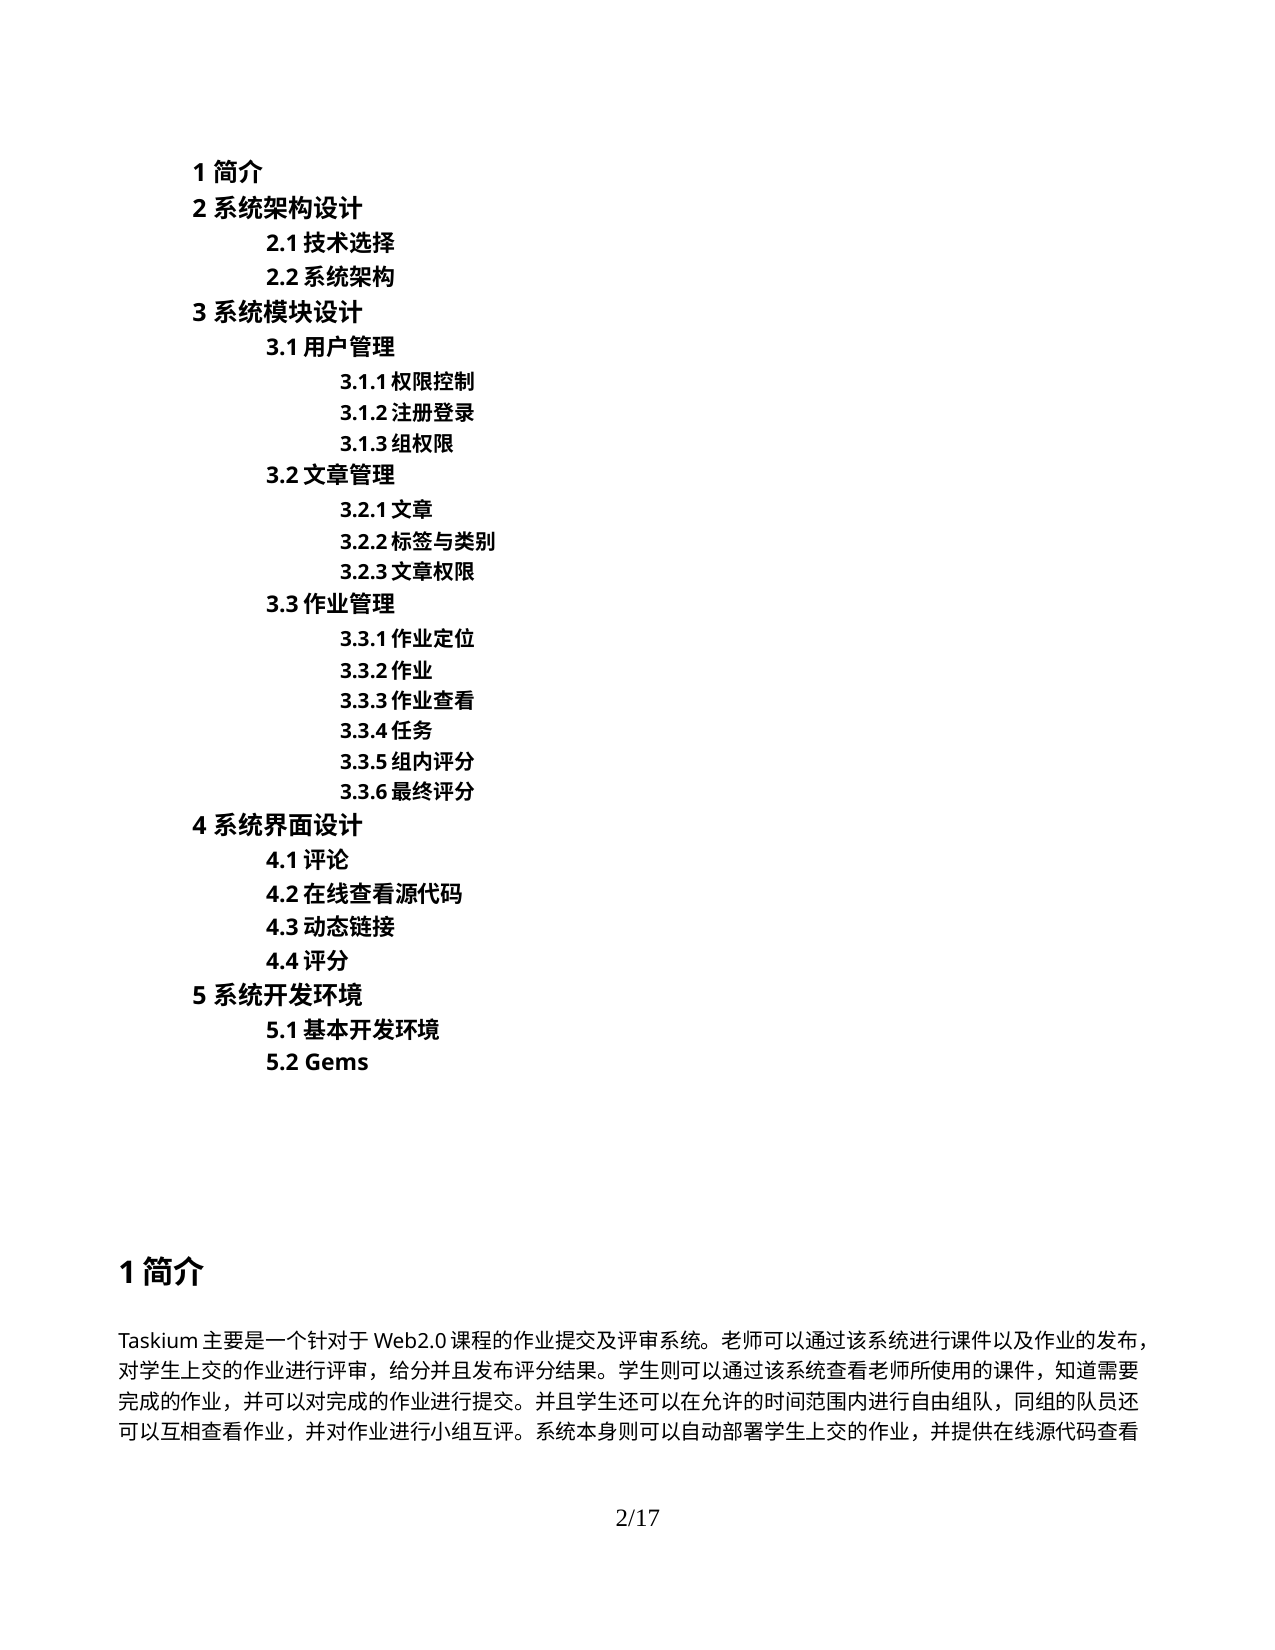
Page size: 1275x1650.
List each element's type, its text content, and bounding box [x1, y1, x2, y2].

text Taskium主要是一个针对于Web2.0课程的作业提交及评审系统。老师可以通过该系统进行课件以及作业的发布，对学生上交的作业进行评审，给分并且发布评分结果。学生则可以通过该系统查看老师所使用的课件，知道需要完成的作业，并可以对完成的作业进行提交。并且学生还可以在允许的时间范围内进行自由组队，同组的队员还可以互相查看作业，并对作业进行小组互评。系统本身则可以自动部署学生上交的作业，并提供在线源代码查看 [118, 1324, 1157, 1445]
text 4 系统界面设计 [118, 806, 1157, 842]
text 3.2.3文章权限 [118, 556, 1157, 586]
text 4.3动态链接 [118, 909, 1157, 942]
text 5.1基本开发环境 [118, 1012, 1157, 1046]
text 3.3.6最终评分 [118, 775, 1157, 806]
text 2 系统架构设计 [118, 188, 1157, 225]
text 3.3.5组内评分 [118, 745, 1157, 775]
text 3 系统模块设计 [118, 292, 1157, 328]
text 2.2系统架构 [118, 259, 1157, 292]
text 3.3.4任务 [118, 714, 1157, 745]
text 4.1评论 [118, 842, 1157, 876]
text 2.1技术选择 [118, 225, 1157, 259]
text 3.3.2作业 [118, 654, 1157, 684]
text 3.1.3组权限 [118, 427, 1157, 457]
text 3.2.1文章 [118, 491, 1157, 525]
text 3.3.3作业查看 [118, 684, 1157, 714]
text 5.2 Gems [118, 1046, 1157, 1077]
text 4.4评分 [118, 942, 1157, 976]
text 3.1.1权限控制 [118, 362, 1157, 396]
text 4.2在线查看源代码 [118, 876, 1157, 909]
text 3.1用户管理 [118, 328, 1157, 362]
text 3.2.2标签与类别 [118, 525, 1157, 556]
text 3.1.2注册登录 [118, 396, 1157, 427]
text 3.3.1作业定位 [118, 620, 1157, 654]
text 3.2文章管理 [118, 457, 1157, 491]
text 3.3作业管理 [118, 586, 1157, 620]
text 1简介 [118, 1248, 1157, 1293]
text 1 简介 [118, 152, 1157, 188]
text 5 系统开发环境 [118, 976, 1157, 1012]
